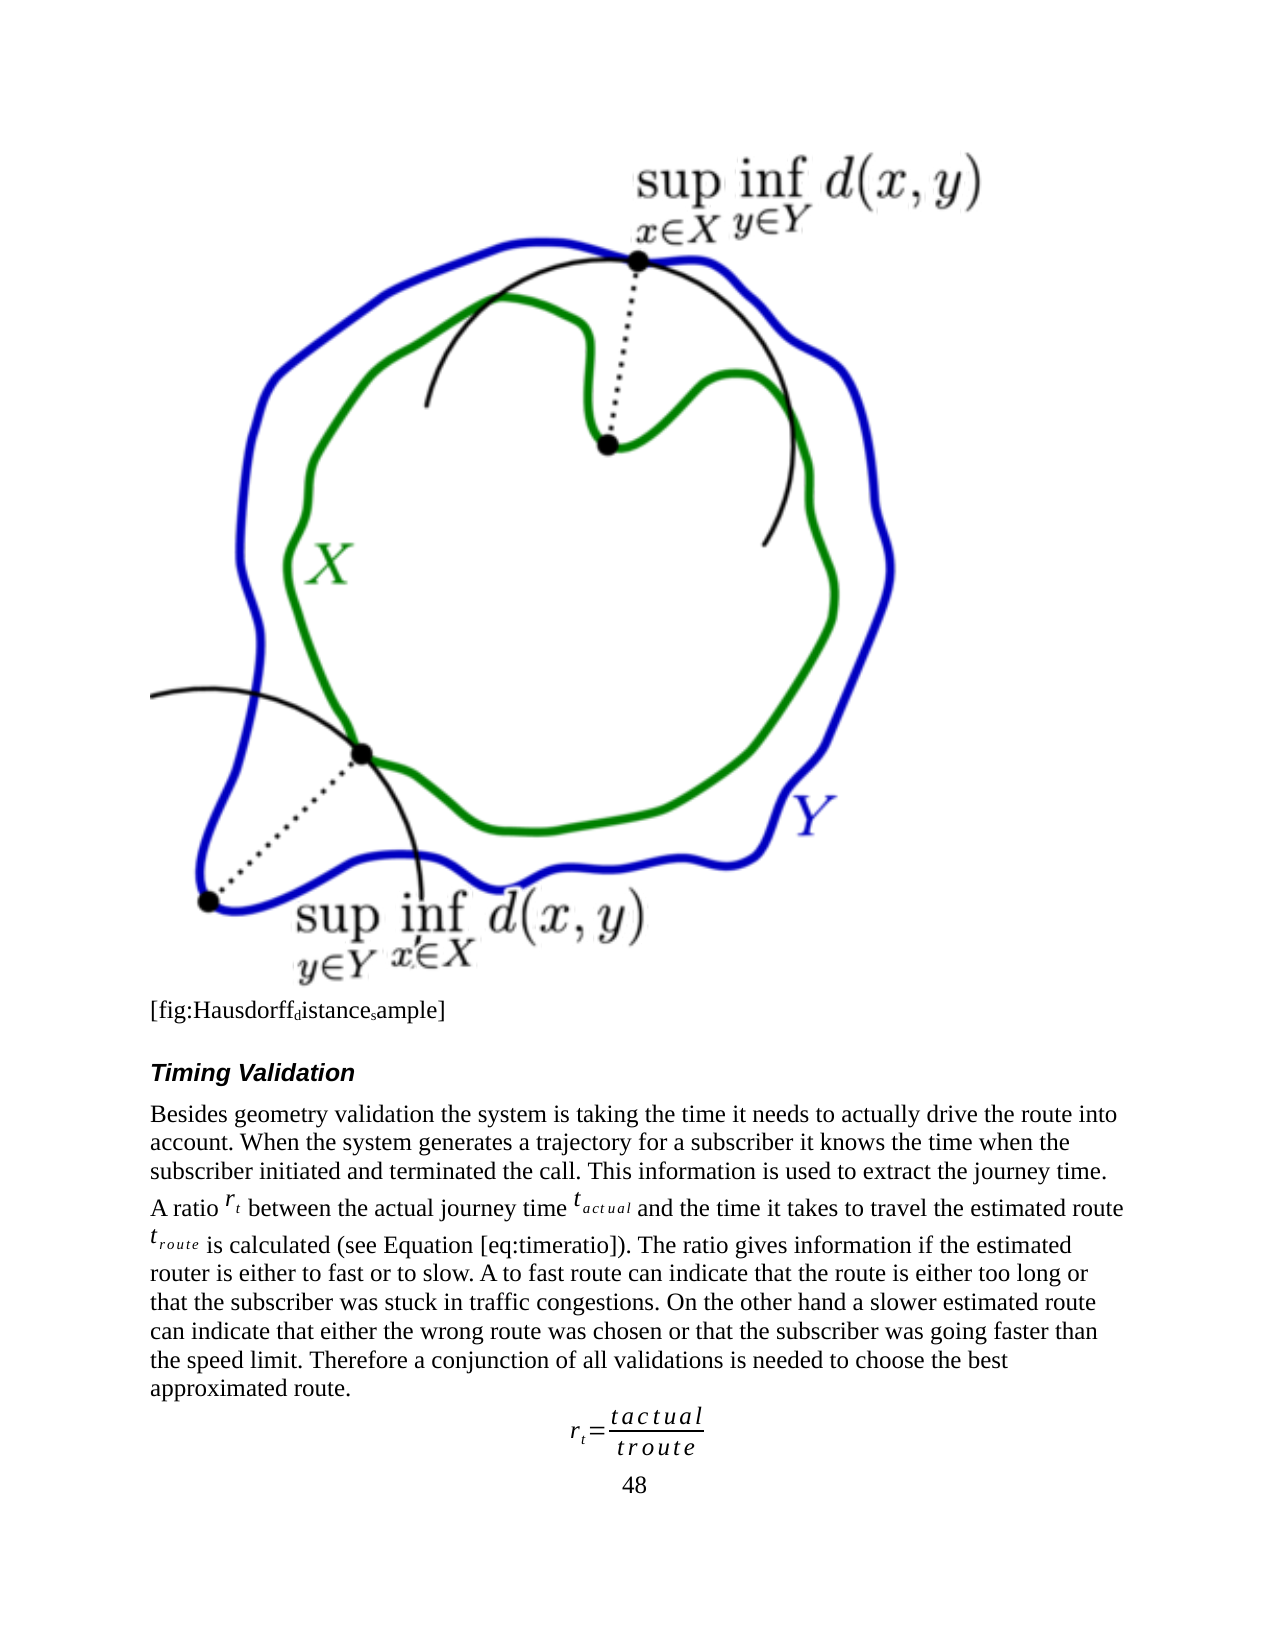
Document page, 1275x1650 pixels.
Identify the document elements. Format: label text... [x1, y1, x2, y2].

picture [150, 150, 984, 990]
text Besides geometry validation the system is taking the time it needs to actually drive the route into account. When the system generates a trajectory for a subscriber it knows the time when the subscriber initiated and terminated the call. This information is used to extract the journey time. A ratio between the actual journey time and the time it takes to travel the estimated route is calculated (see Equation [eq:timeratio]). The ratio gives information if the estimated router is either to fast or to slow. A to fast route can indicate that the route is either too long or that the subscriber was stuck in traffic congestions. On the other hand a slower estimated route can indicate that either the wrong route was chosen or that the subscriber was going faster than the speed limit. Therefore a conjunction of all validations is needed to choose the best approximated route. [150, 1099, 1125, 1402]
subtitle Timing Validation [150, 1058, 1125, 1086]
text [fig:Hausdorffdistancesample] [150, 990, 1125, 1024]
